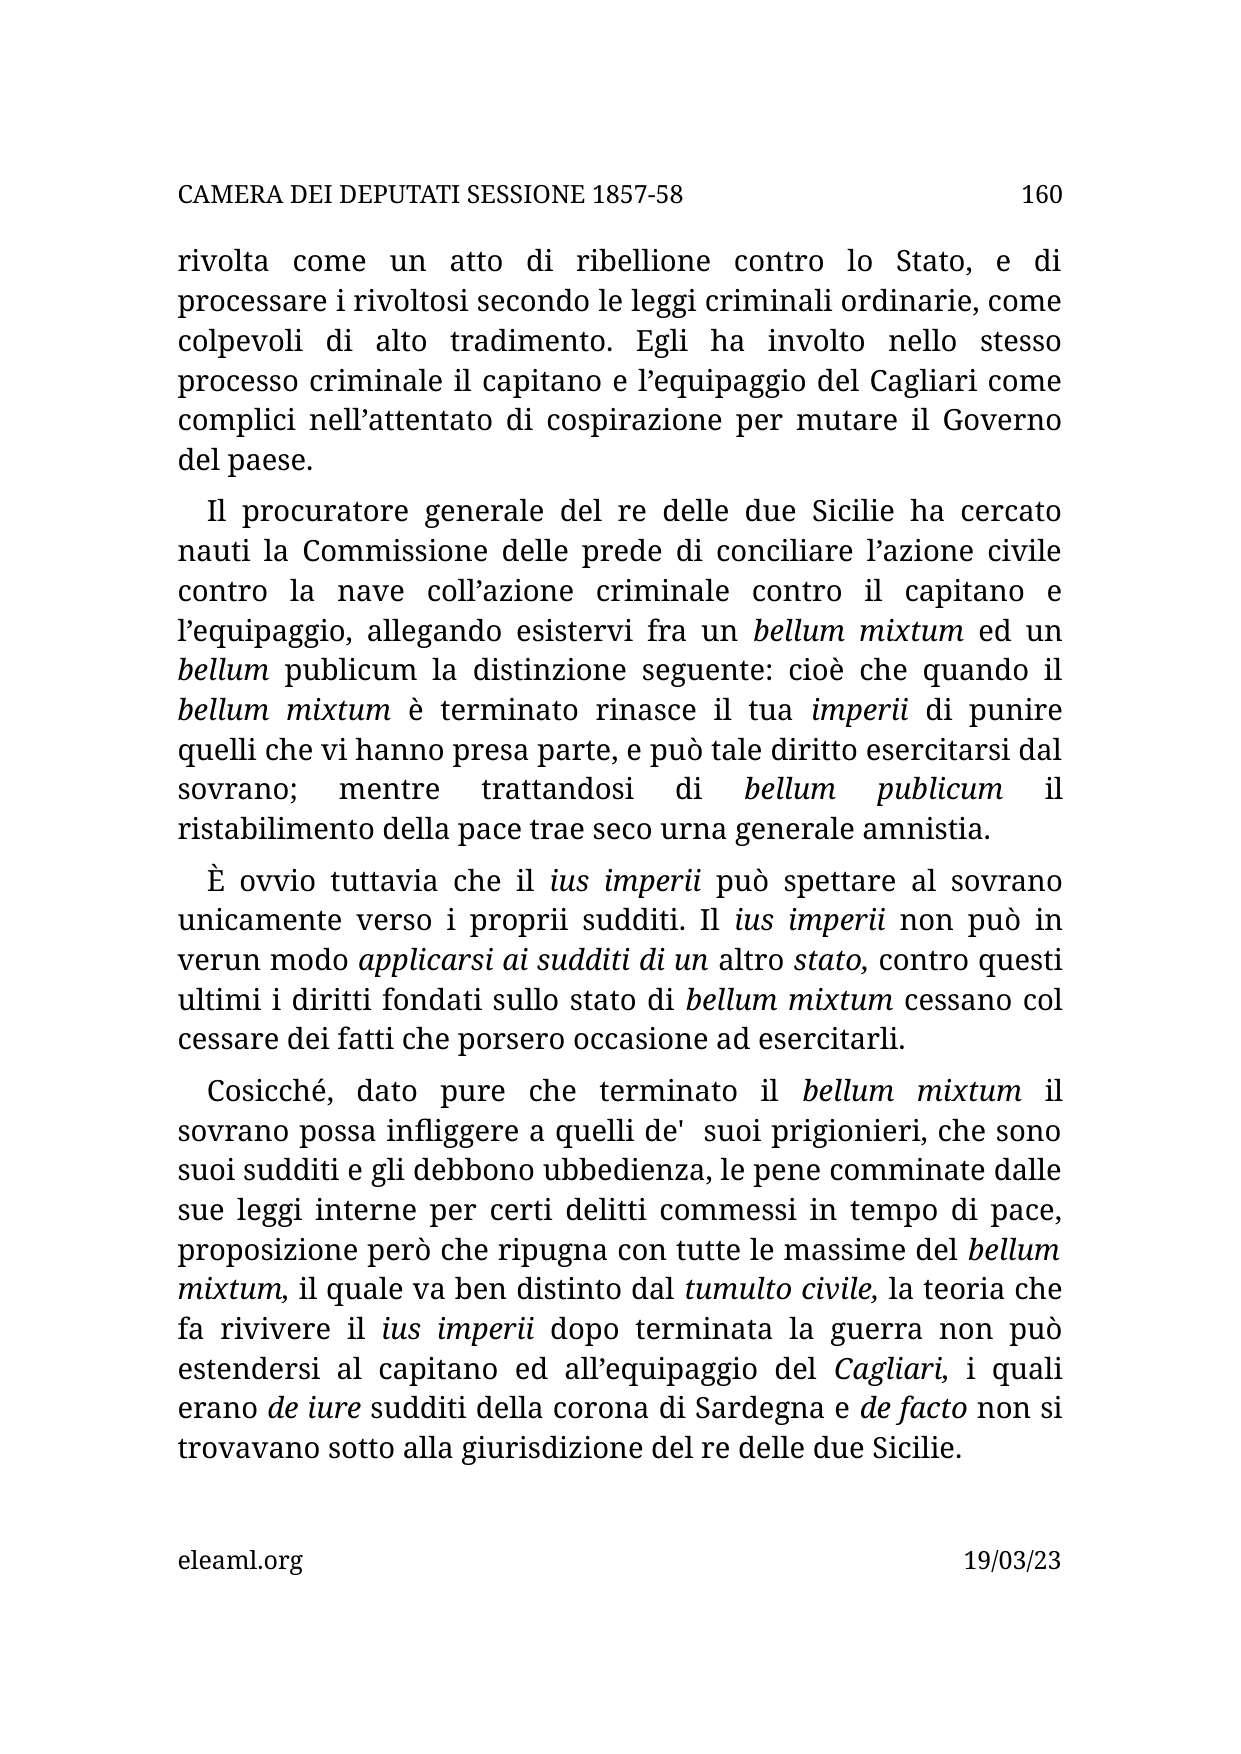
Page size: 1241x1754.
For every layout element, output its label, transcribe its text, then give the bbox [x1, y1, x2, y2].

text Cosicché, dato pure che terminato il bellum mixtum il sovrano possa infliggere a quelli de' suoi prigionieri, che sono suoi sudditi e gli debbono ubbedienza, le pene comminate dalle sue leggi interne per certi delitti commessi in tempo di pace, proposizione però che ripugna con tutte le massime del bellum mixtum, il quale va ben distinto dal tumulto civile, la teoria che fa rivivere il ius imperii dopo terminata la guerra non può estendersi al capitano ed all’equipaggio del Cagliari, i quali erano de iure sudditi della corona di Sardegna e de facto non si trovavano sotto alla giurisdizione del re delle due Sicilie. [177, 1070, 1063, 1467]
text Il procuratore generale del re delle due Sicilie ha cercato nauti la Commissione delle prede di conciliare l’azione civile contro la nave coll’azione criminale contro il capitano e l’equipaggio, allegando esistervi fra un bellum mixtum ed un bellum publicum la distinzione seguente: cioè che quando il bellum mixtum è terminato rinasce il tua imperii di punire quelli che vi hanno presa parte, e può tale diritto esercitarsi dal sovrano; mentre trattandosi di bellum publicum il ristabilimento della pace trae seco urna generale amnistia. [177, 491, 1063, 848]
text È ovvio tuttavia che il ius imperii può spettare al sovrano unicamente verso i proprii sudditi. Il ius imperii non può in verun modo applicarsi ai sudditi di un altro stato, contro questi ultimi i diritti fondati sullo stato di bellum mixtum cessano col cessare dei fatti che porsero occasione ad esercitarli. [177, 860, 1063, 1058]
text rivolta come un atto di ribellione contro lo Stato, e di processare i rivoltosi secondo le leggi criminali ordinarie, come colpevoli di alto tradimento. Egli ha involto nello stesso processo criminale il capitano e l’equipaggio del Cagliari come complici nell’attentato di cospirazione per mutare il Governo del paese. [177, 241, 1063, 479]
